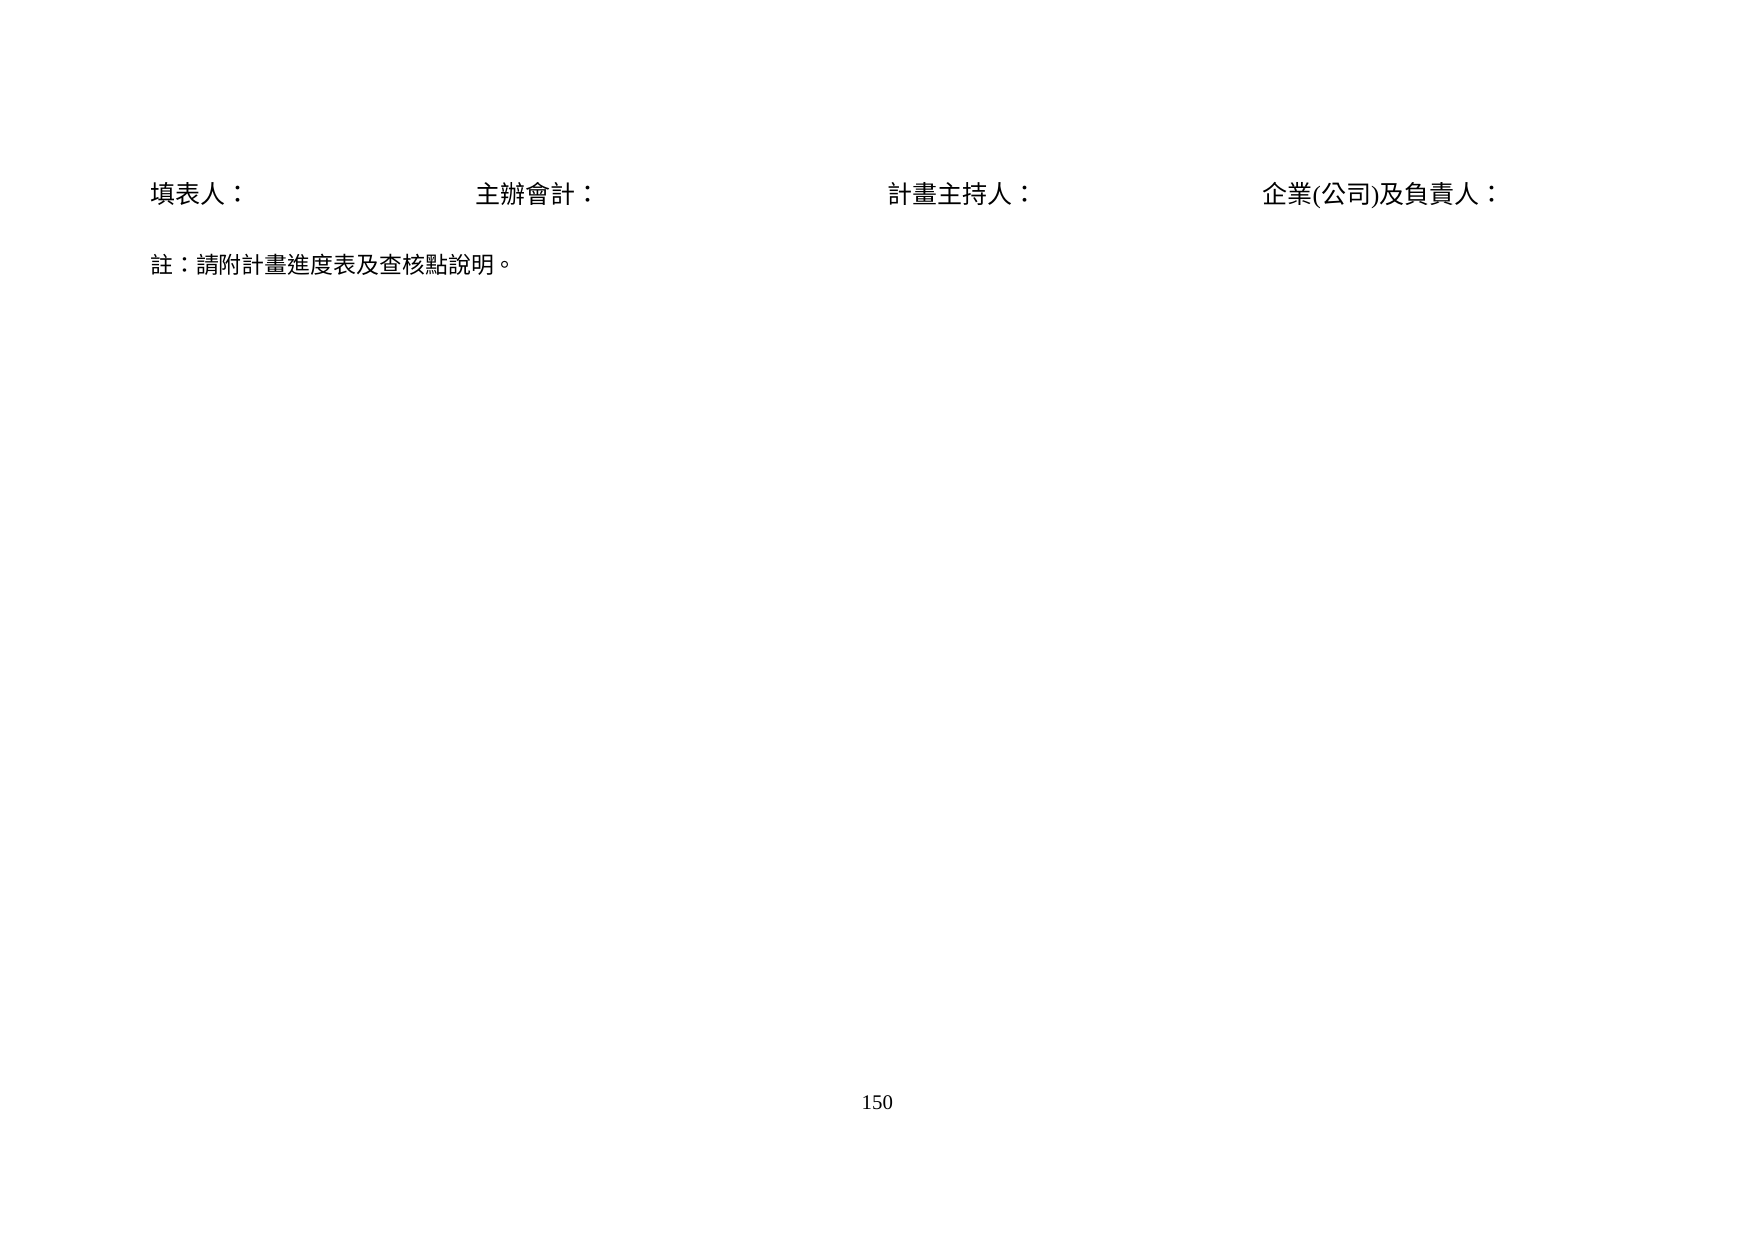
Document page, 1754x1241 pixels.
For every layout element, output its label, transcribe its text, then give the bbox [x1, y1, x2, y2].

text 填表人： 主辦會計： 計畫主持人： 企業(公司)及負責人： [150, 151, 1604, 214]
text 註：請附計畫進度表及查核點說明。 [150, 222, 1604, 285]
